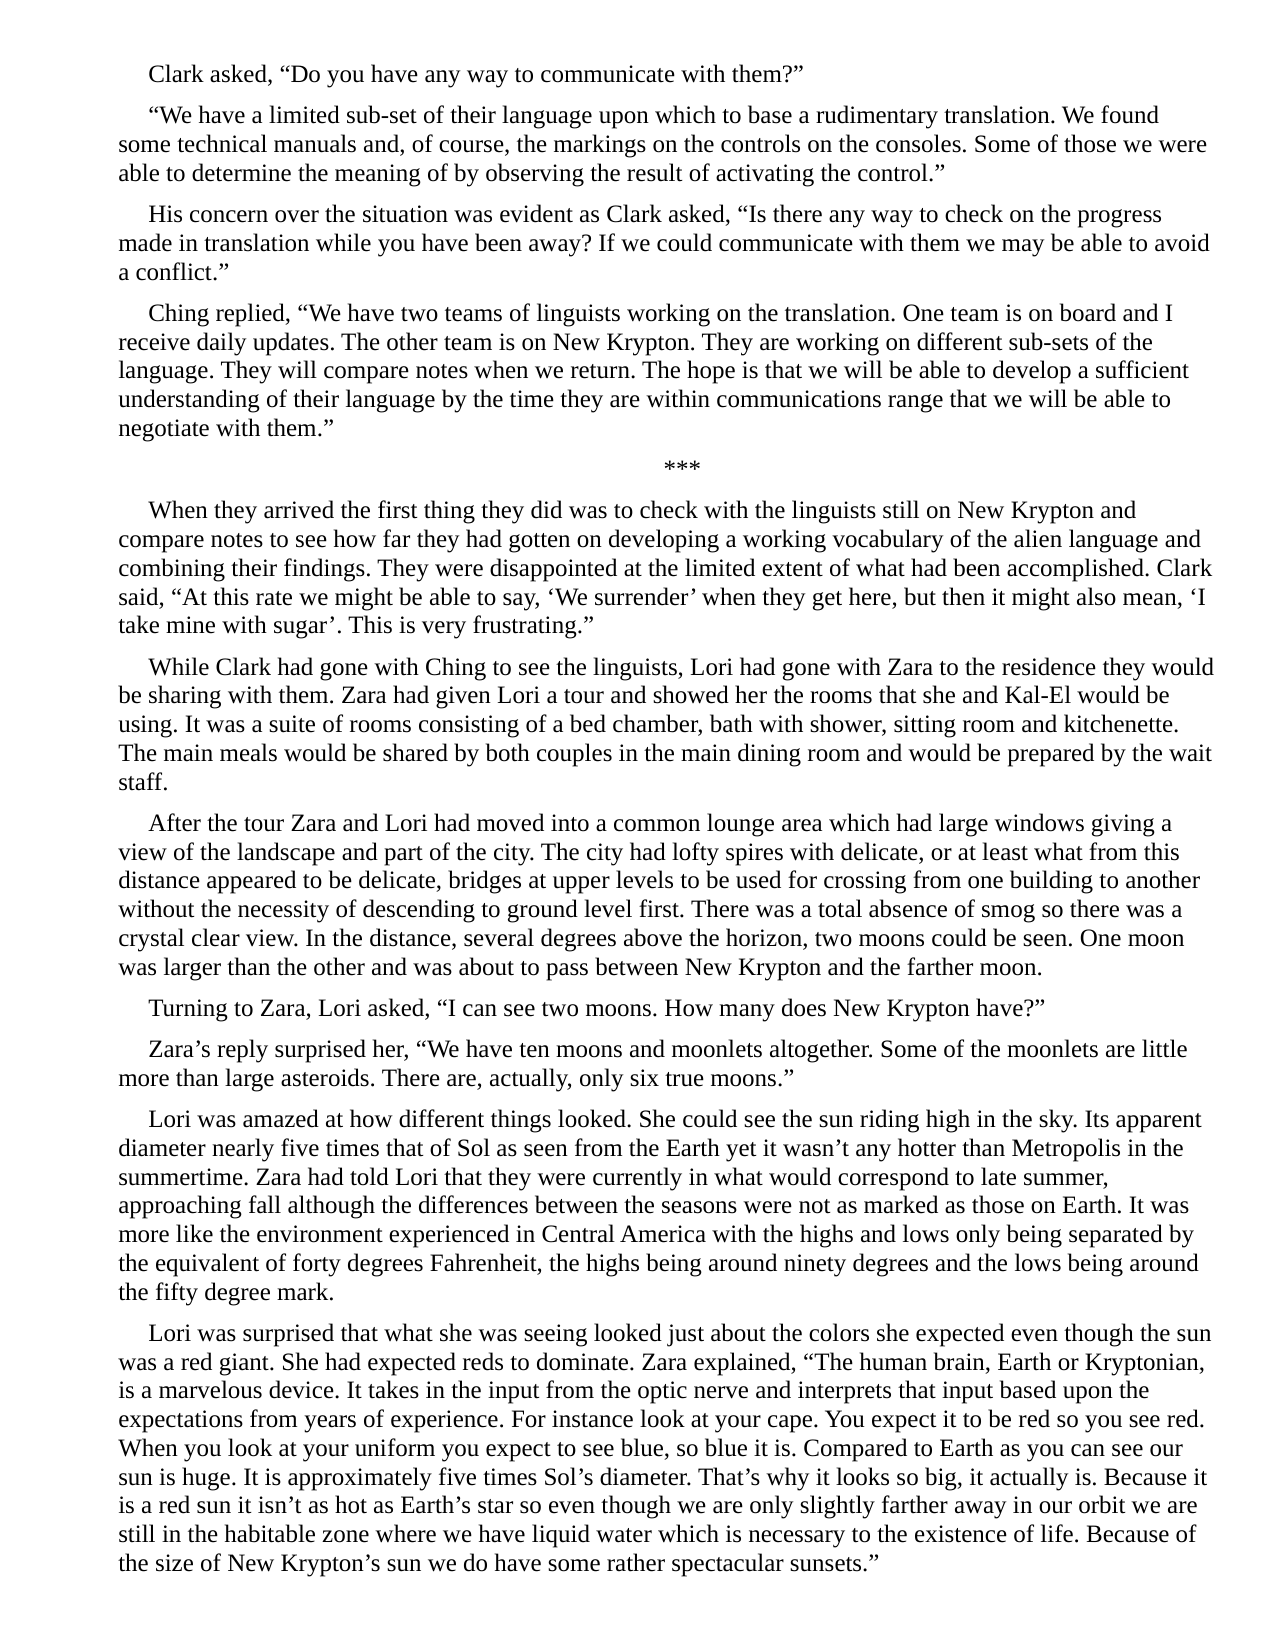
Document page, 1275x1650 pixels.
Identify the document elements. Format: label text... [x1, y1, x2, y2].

text After the tour Zara and Lori had moved into a common lounge area which had large windows giving a view of the landscape and part of the city. The city had lofty spires with delicate, or at least what from this distance appeared to be delicate, bridges at upper levels to be used for crossing from one building to another without the necessity of descending to ground level first. There was a total absence of smog so there was a crystal clear view. In the distance, several degrees above the horizon, two moons could be seen. One moon was larger than the other and was about to pass between New Krypton and the farther moon. [118, 808, 1216, 980]
text Clark asked, “Do you have any way to communicate with them?” [118, 59, 1216, 88]
text When they arrived the first thing they did was to check with the linguists still on New Krypton and compare notes to see how far they had gotten on developing a working vocabulary of the alien language and combining their findings. They were disappointed at the limited extent of what had been accomplished. Clark said, “At this rate we might be able to say, ‘We surrender’ when they get here, but then it might also mean, ‘I take mine with sugar’. This is very frustrating.” [118, 495, 1216, 639]
text “We have a limited sub-set of their language upon which to base a rudimentary translation. We found some technical manuals and, of course, the markings on the controls on the consoles. Some of those we were able to determine the meaning of by observing the result of activating the control.” [118, 100, 1216, 187]
text While Clark had gone with Ching to see the linguists, Lori had gone with Zara to the residence they would be sharing with them. Zara had given Lori a tour and showed her the rooms that she and Kal-El would be using. It was a suite of rooms consisting of a bed chamber, bath with shower, sitting room and kitchenette. The main meals would be shared by both couples in the main dining room and would be prepared by the wait staff. [118, 652, 1216, 795]
text Ching replied, “We have two teams of linguists working on the translation. One team is on board and I receive daily updates. The other team is on New Krypton. They are working on different sub-sets of the language. They will compare notes when we return. The hope is that we will be able to develop a sufficient understanding of their language by the time they are within communications range that we will be able to negotiate with them.” [118, 298, 1216, 442]
text Lori was surprised that what she was seeing looked just about the colors she expected even though the sun was a red giant. She had expected reds to dominate. Zara explained, “The human brain, Earth or Kryptonian, is a marvelous device. It takes in the input from the optic nerve and interprets that input based upon the expectations from years of experience. For instance look at your cape. You expect it to be red so you see red. When you look at your uniform you expect to see blue, so blue it is. Compared to Earth as you can see our sun is huge. It is approximately five times Sol’s diameter. That’s why it looks so big, it actually is. Because it is a red sun it isn’t as hot as Earth’s star so even though we are only slightly farther away in our orbit we are still in the habitable zone where we have liquid water which is necessary to the existence of life. Because of the size of New Krypton’s sun we do have some rather spectacular sunsets.” [118, 1318, 1216, 1577]
text Zara’s reply surprised her, “We have ten moons and moonlets altogether. Some of the moonlets are little more than large asteroids. There are, actually, only six true moons.” [118, 1034, 1216, 1092]
text Turning to Zara, Lori asked, “I can see two moons. How many does New Krypton have?” [118, 993, 1216, 1022]
text *** [118, 454, 1216, 483]
text Lori was amazed at how different things looked. She could see the sun riding high in the sky. Its apparent diameter nearly five times that of Sol as seen from the Earth yet it wasn’t any hotter than Metropolis in the summertime. Zara had told Lori that they were currently in what would correspond to late summer, approaching fall although the differences between the seasons were not as marked as those on Earth. It was more like the environment experienced in Central America with the highs and lows only being separated by the equivalent of forty degrees Fahrenheit, the highs being around ninety degrees and the lows being around the fifty degree mark. [118, 1104, 1216, 1305]
text His concern over the situation was evident as Clark asked, “Is there any way to check on the progress made in translation while you have been away? If we could communicate with them we may be able to avoid a conflict.” [118, 199, 1216, 285]
